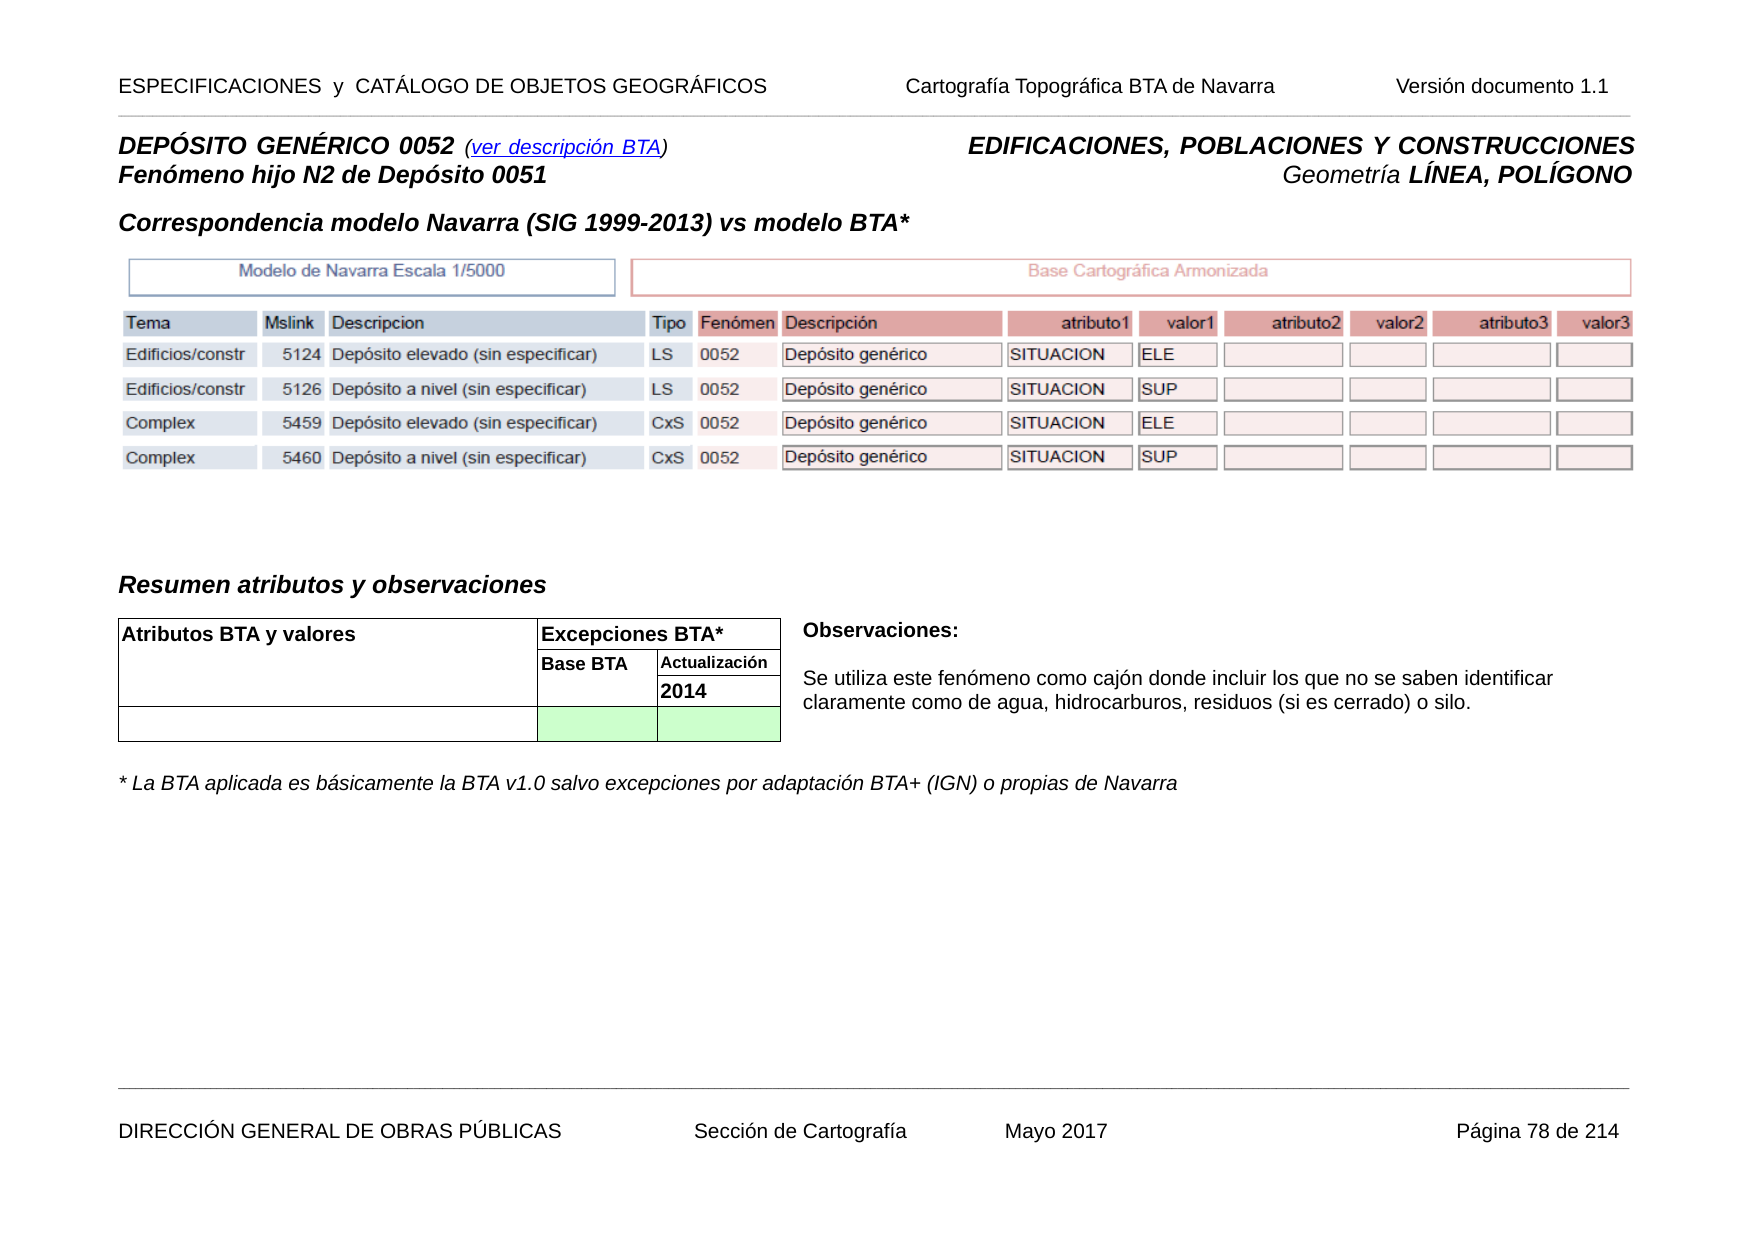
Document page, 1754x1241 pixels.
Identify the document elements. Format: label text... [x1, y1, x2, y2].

table_header Excepciones BTA* [538, 619, 780, 649]
table_cell [658, 707, 780, 741]
text * La BTA aplicada es básicamente la BTA v1.0 salvo excepciones por adaptación BTA+ (IGN) o propias de Navarra [118, 771, 1636, 795]
text Resumen atributos y observaciones [118, 570, 1636, 599]
table_header [107, 618, 118, 742]
table_header Observaciones: Se utiliza este fenómeno como cajón donde incluir los que no se saben identificar claramente como de agua, hidrocarburos, residuos (si es cerrado) o silo. [791, 618, 1635, 742]
table_cell [119, 707, 537, 741]
picture [118, 256, 1637, 474]
table_header Atributos BTA y valores [119, 619, 537, 706]
table_cell [538, 707, 657, 741]
table_header [781, 618, 791, 742]
table_cell 2014 [658, 676, 780, 706]
text DEPÓSITO GENÉRICO 0052 (ver descripción BTA) EDIFICACIONES, POBLACIONES Y CONSTRUCCIONES Fenómeno hijo N2 de Depósito 0051 Geometría LÍNEA, POLÍGONO [118, 131, 1636, 189]
text Correspondencia modelo Navarra (SIG 1999-2013) vs modelo BTA* [118, 208, 1636, 237]
table_cell Actualización [658, 650, 780, 675]
table_cell Base BTA [538, 650, 657, 706]
